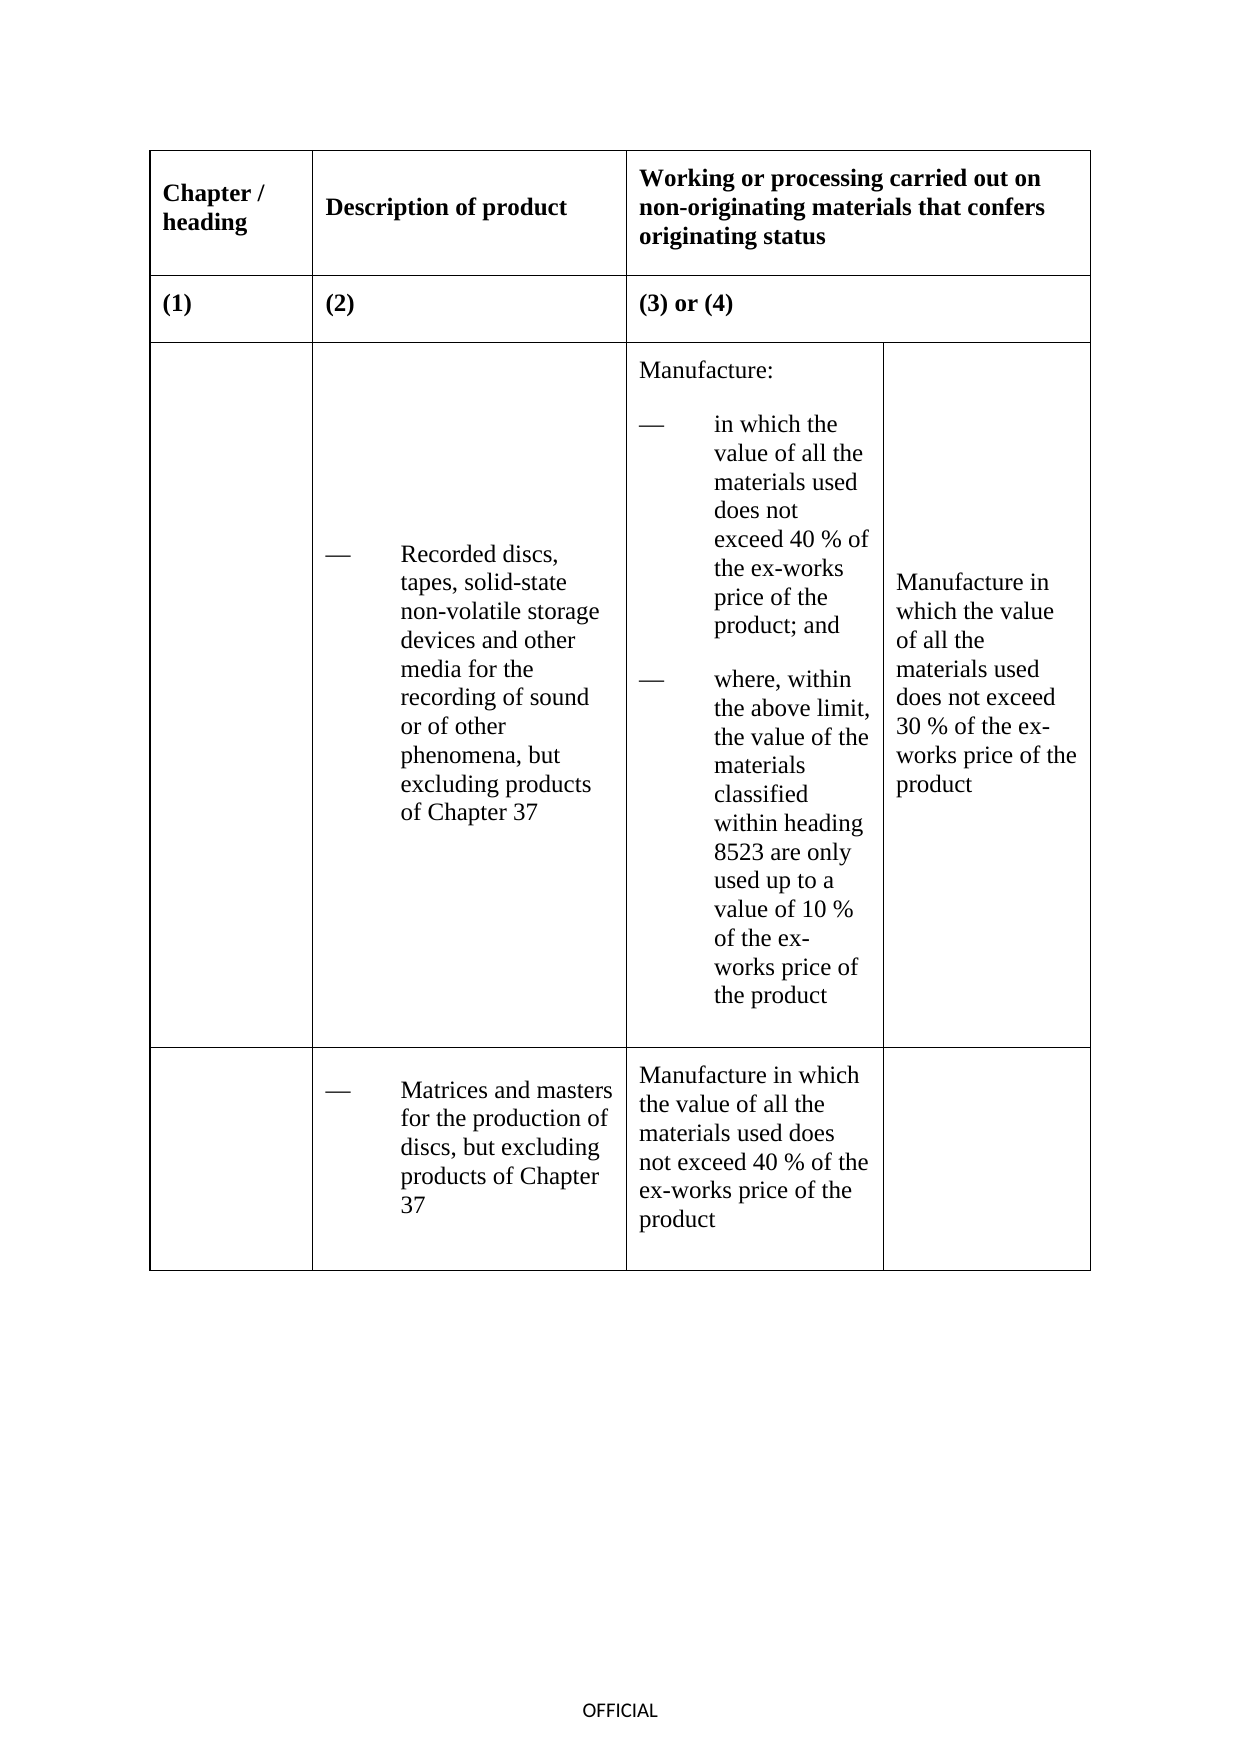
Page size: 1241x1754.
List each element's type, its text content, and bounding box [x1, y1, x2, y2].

table_cell Manufacture in which the value of all the materials used does not exceed 40 % of the ex‐works price of the product [627, 1048, 883, 1270]
table_header Chapter / heading [151, 151, 312, 275]
table_cell [151, 1048, 312, 1270]
table_header Description of product [313, 151, 626, 275]
table_cell — Matrices and masters for the production of discs, but excluding products of Chapter 37 [313, 1048, 626, 1270]
table_cell [151, 343, 312, 1047]
table_cell Manufacture in which the value of all the materials used does not exceed 30 % of the ex‐works price of the product [884, 343, 1090, 1047]
table_header Working or processing carried out on non‐originating materials that confers originating status [627, 151, 1090, 275]
table_cell (3) or (4) [627, 276, 1090, 342]
table_cell (1) [151, 276, 312, 342]
table_cell [884, 1048, 1090, 1270]
table_cell Manufacture: — in which the value of all the materials used does not exceed 40 % of the ex‐works price of the product; and — where, within the above limit, the value of the materials classified within heading 8523 are only used up to a value of 10 % of the ex‐works price of the product [627, 343, 883, 1047]
table_cell (2) [313, 276, 626, 342]
table_cell — Recorded discs, tapes, solid‐state non‐volatile storage devices and other media for the recording of sound or of other phenomena, but excluding products of Chapter 37 [313, 343, 626, 1047]
